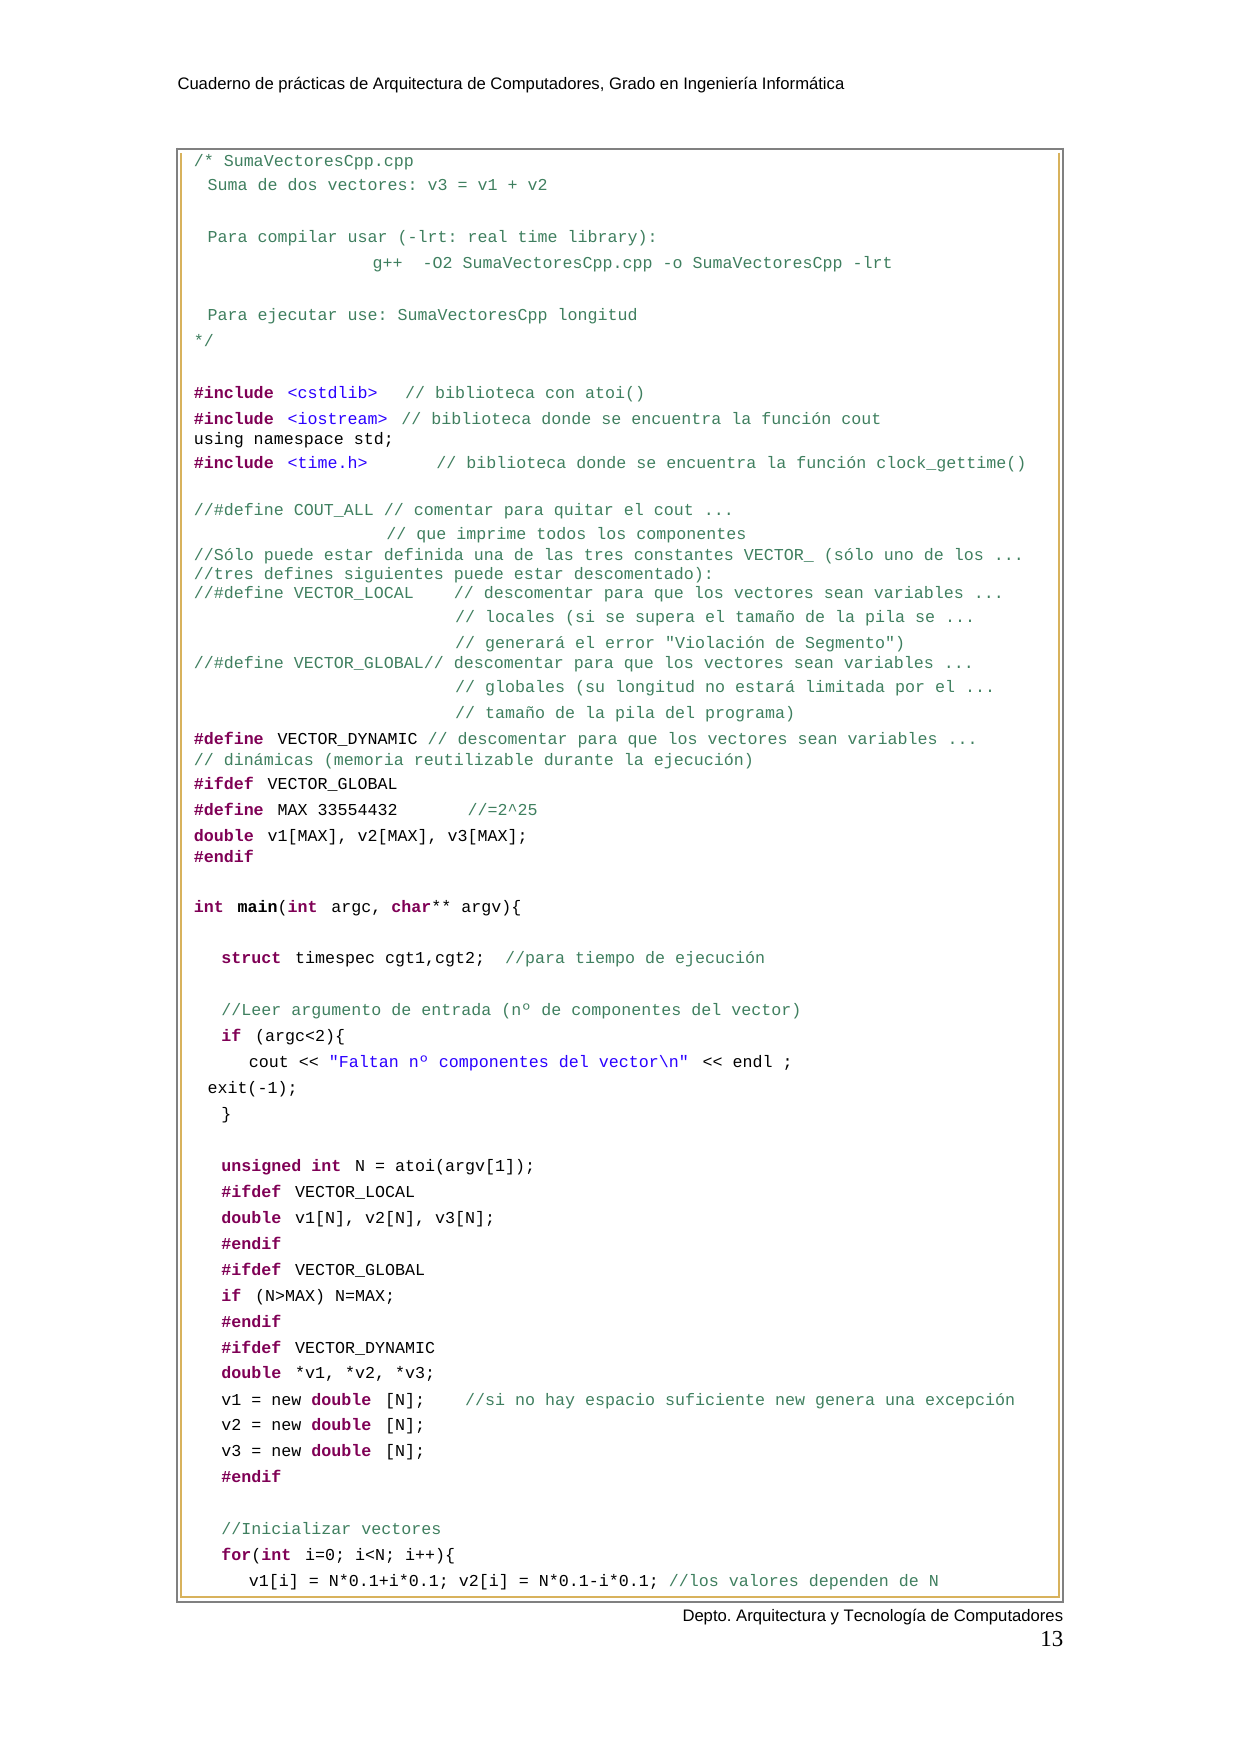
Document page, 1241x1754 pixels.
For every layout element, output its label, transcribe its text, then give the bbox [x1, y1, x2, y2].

table_cell /* SumaVectoresCpp.cpp Suma de dos vectores: v3 = v1 + v2 Para compilar usar (-lrt: real time library): g++ -O2 SumaVectoresCpp.cpp -o SumaVectoresCpp -lrt Para ejecutar use: SumaVectoresCpp longitud */ #include <cstdlib> // biblioteca con atoi() #include <iostream> // biblioteca donde se encuentra la función cout using namespace std; #include <time.h> // biblioteca donde se encuentra la función clock_gettime() //#define COUT_ALL // comentar para quitar el cout ... // que imprime todos los componentes //Sólo puede estar definida una de las tres constantes VECTOR_ (sólo uno de los ... //tres defines siguientes puede estar descomentado): //#define VECTOR_LOCAL // descomentar para que los vectores sean variables ... // locales (si se supera el tamaño de la pila se ... // generará el error "Violación de Segmento") //#define VECTOR_GLOBAL// descomentar para que los vectores sean variables ... // globales (su longitud no estará limitada por el ... // tamaño de la pila del programa) #define VECTOR_DYNAMIC // descomentar para que los vectores sean variables ... // dinámicas (memoria reutilizable durante la ejecución) #ifdef VECTOR_GLOBAL #define MAX 33554432 //=2^25 double v1[MAX], v2[MAX], v3[MAX]; #endif int main(int argc, char** argv){ struct timespec cgt1,cgt2; //para tiempo de ejecución //Leer argumento de entrada (nº de componentes del vector) if (argc<2){ cout << "Faltan nº componentes del vector\n" << endl ; exit(-1); } unsigned int N = atoi(argv[1]); #ifdef VECTOR_LOCAL double v1[N], v2[N], v3[N]; #endif #ifdef VECTOR_GLOBAL if (N>MAX) N=MAX; #endif #ifdef VECTOR_DYNAMIC double *v1, *v2, *v3; v1 = new double [N]; //si no hay espacio suficiente new genera una excepción v2 = new double [N]; v3 = new double [N]; #endif //Inicializar vectores for(int i=0; i<N; i++){ v1[i] = N*0.1+i*0.1; v2[i] = N*0.1-i*0.1; //los valores dependen de N [178, 150, 1062, 1601]
